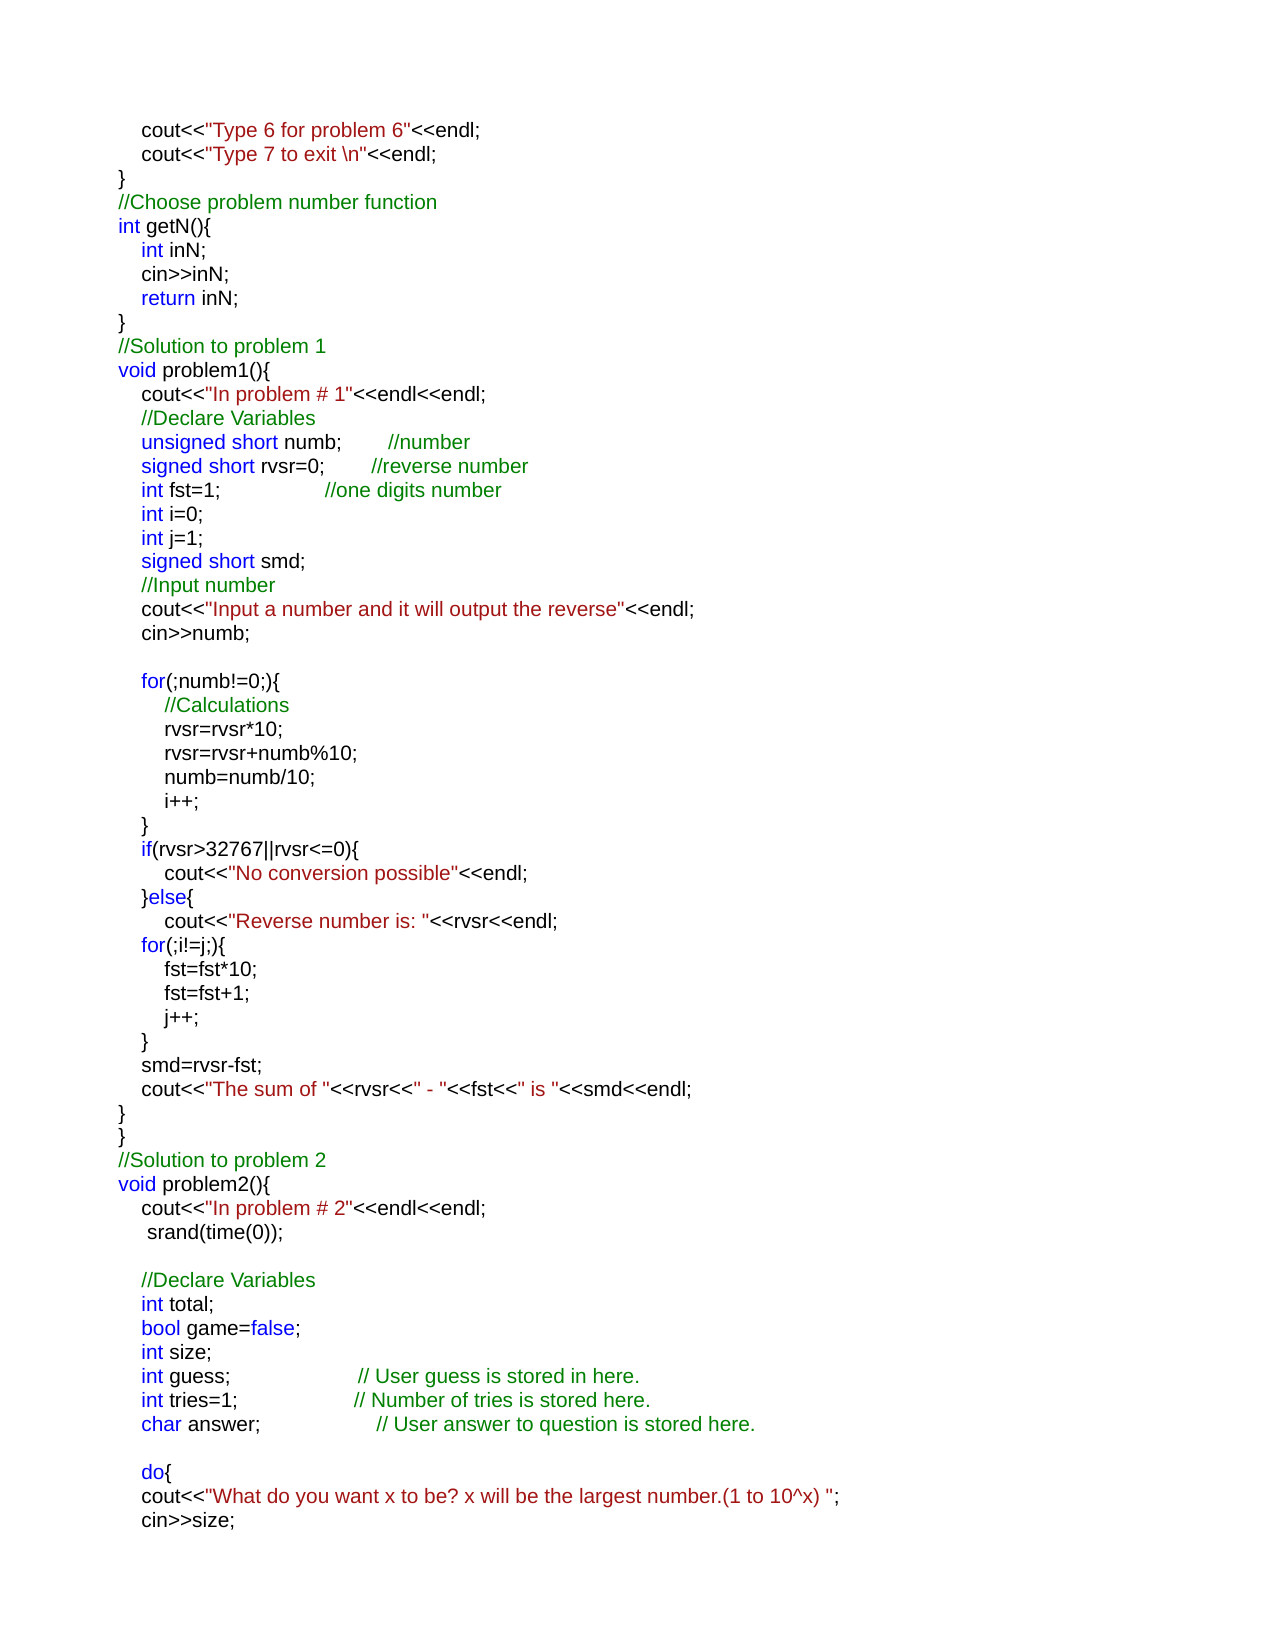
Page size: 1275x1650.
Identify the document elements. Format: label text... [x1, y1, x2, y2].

text for(;i!=j;){ [118, 933, 1157, 957]
text cout<<"In problem # 2"<<endl<<endl; [118, 1196, 1157, 1220]
text fst=fst+1; [118, 981, 1157, 1004]
text void problem1(){ [118, 358, 1157, 382]
text int guess; // User guess is stored in here. [118, 1364, 1157, 1388]
text //Calculations [118, 693, 1157, 717]
text //Input number [118, 573, 1157, 597]
text cin>>size; [118, 1508, 1157, 1532]
text srand(time(0)); [118, 1220, 1157, 1244]
text rvsr=rvsr*10; [118, 717, 1157, 741]
text cout<<"Type 7 to exit \n"<<endl; [118, 142, 1157, 166]
text return inN; [118, 286, 1157, 310]
text char answer; // User answer to question is stored here. [118, 1412, 1157, 1436]
text //Declare Variables [118, 1268, 1157, 1292]
text } [118, 1028, 1157, 1052]
text }else{ [118, 885, 1157, 909]
text cout<<"The sum of "<<rvsr<<" - "<<fst<<" is "<<smd<<endl; [118, 1076, 1157, 1100]
text } [118, 813, 1157, 837]
text cout<<"Input a number and it will output the reverse"<<endl; [118, 597, 1157, 621]
text do{ [118, 1460, 1157, 1484]
text i++; [118, 789, 1157, 813]
text cout<<"No conversion possible"<<endl; [118, 861, 1157, 885]
text cin>>numb; [118, 621, 1157, 645]
text //Choose problem number function [118, 190, 1157, 214]
text signed short rvsr=0; //reverse number [118, 453, 1157, 477]
text unsigned short numb; //number [118, 429, 1157, 453]
text } [118, 166, 1157, 190]
text cout<<"What do you want x to be? x will be the largest number.(1 to 10^x) "; [118, 1484, 1157, 1508]
text int fst=1; //one digits number [118, 477, 1157, 501]
text rvsr=rvsr+numb%10; [118, 741, 1157, 765]
text for(;numb!=0;){ [118, 669, 1157, 693]
text cout<<"Type 6 for problem 6"<<endl; [118, 118, 1157, 142]
text } [118, 1100, 1157, 1124]
text //Solution to problem 2 [118, 1148, 1157, 1172]
text cin>>inN; [118, 262, 1157, 286]
text int total; [118, 1292, 1157, 1316]
text void problem2(){ [118, 1172, 1157, 1196]
text } [118, 1124, 1157, 1148]
text if(rvsr>32767||rvsr<=0){ [118, 837, 1157, 861]
text fst=fst*10; [118, 957, 1157, 981]
text cout<<"In problem # 1"<<endl<<endl; [118, 382, 1157, 406]
text int j=1; [118, 525, 1157, 549]
text //Declare Variables [118, 406, 1157, 429]
text } [118, 310, 1157, 334]
text int i=0; [118, 501, 1157, 525]
text cout<<"Reverse number is: "<<rvsr<<endl; [118, 909, 1157, 933]
text j++; [118, 1004, 1157, 1028]
text int size; [118, 1340, 1157, 1364]
text numb=numb/10; [118, 765, 1157, 789]
text //Solution to problem 1 [118, 334, 1157, 358]
text signed short smd; [118, 549, 1157, 573]
text int inN; [118, 238, 1157, 262]
text bool game=false; [118, 1316, 1157, 1340]
text smd=rvsr-fst; [118, 1052, 1157, 1076]
text int tries=1; // Number of tries is stored here. [118, 1388, 1157, 1412]
text int getN(){ [118, 214, 1157, 238]
